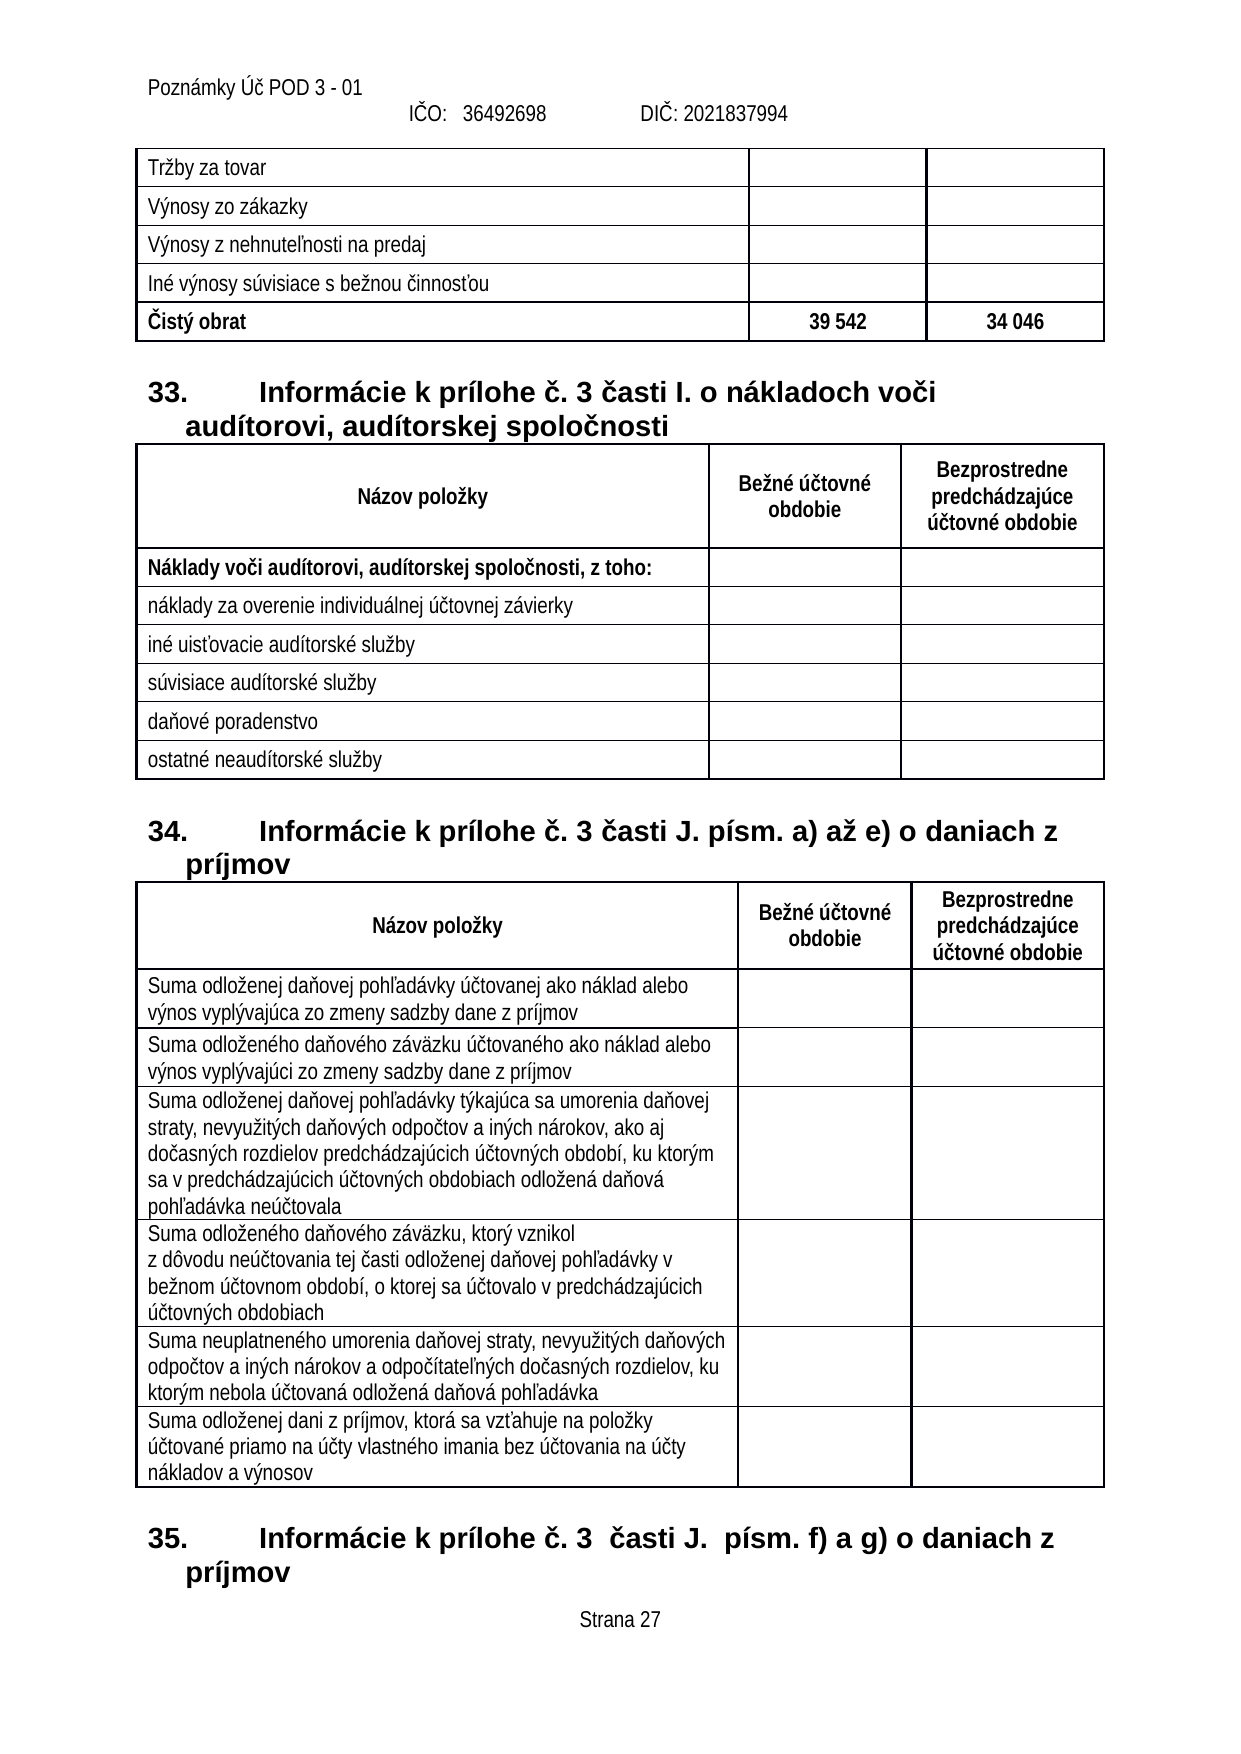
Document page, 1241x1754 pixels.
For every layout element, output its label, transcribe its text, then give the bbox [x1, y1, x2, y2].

table_cell [913, 1028, 1103, 1086]
table_cell Suma odloženého daňového záväzku účtovaného ako náklad alebo výnos vyplývajúci zo zmeny sadzby dane z príjmov [138, 1029, 737, 1086]
table_cell [739, 970, 910, 1027]
table_cell [750, 226, 925, 263]
table_cell [710, 587, 900, 624]
table_header Bežné účtovné obdobie [739, 883, 910, 968]
table_cell [928, 149, 1103, 186]
table_cell daňové poradenstvo [138, 702, 708, 739]
table_cell [902, 664, 1103, 701]
table_cell [902, 741, 1103, 778]
table_cell Tržby za tovar [138, 149, 748, 186]
table_cell [710, 549, 900, 586]
list Informácie k prílohe č. 3 časti J. písm. f) a g) o daniach z príjmov [148, 1521, 1092, 1588]
table_cell 34 046 [928, 303, 1103, 340]
table_cell [710, 741, 900, 778]
table_cell [913, 970, 1103, 1027]
table_cell 39 542 [750, 303, 925, 340]
table_cell [710, 702, 900, 739]
table_cell Suma odloženej daňovej pohľadávky týkajúca sa umorenia daňovej straty, nevyužitých daňových odpočtov a iných nárokov, ako aj dočasných rozdielov predchádzajúcich účtovných období, ku ktorým sa v predchádzajúcich účtovných obdobiach odložená daňová pohľadávka neúčtovala [138, 1087, 737, 1219]
table_cell [750, 149, 925, 186]
table_cell [739, 1220, 910, 1326]
table_cell Výnosy z nehnuteľnosti na predaj [138, 226, 748, 263]
table_cell Suma odloženej daňovej pohľadávky účtovanej ako náklad alebo výnos vyplývajúca zo zmeny sadzby dane z príjmov [138, 970, 737, 1027]
table_header Bežné účtovné obdobie [710, 445, 900, 547]
table_cell [913, 1220, 1103, 1326]
table_cell [928, 187, 1103, 224]
table_cell [902, 702, 1103, 739]
table_cell [928, 264, 1103, 301]
table_cell [902, 625, 1103, 663]
table_cell [750, 264, 925, 301]
table_cell [902, 587, 1103, 624]
table_cell Výnosy zo zákazky [138, 187, 748, 224]
table_cell [739, 1028, 910, 1086]
table_cell súvisiace audítorské služby [138, 664, 708, 701]
table_header Bezprostredne predchádzajúce účtovné obdobie [902, 445, 1103, 547]
table_header Názov položky [138, 883, 737, 968]
table_cell [739, 1407, 910, 1486]
table_cell [750, 187, 925, 224]
table_cell [902, 549, 1103, 586]
table_cell ostatné neaudítorské služby [138, 741, 708, 778]
table_cell [913, 1327, 1103, 1406]
table_cell Suma odloženej dani z príjmov, ktorá sa vzťahuje na položky účtované priamo na účty vlastného imania bez účtovania na účty nákladov a výnosov [138, 1407, 737, 1486]
table_cell Iné výnosy súvisiace s bežnou činnosťou [138, 264, 748, 301]
table_cell Náklady voči audítorovi, audítorskej spoločnosti, z toho: [138, 549, 708, 586]
table_header Bezprostredne predchádzajúce účtovné obdobie [913, 883, 1103, 968]
table_cell [913, 1407, 1103, 1486]
table_cell Čistý obrat [138, 303, 748, 340]
table_cell [710, 664, 900, 701]
table_cell Suma neuplatneného umorenia daňovej straty, nevyužitých daňových odpočtov a iných nárokov a odpočítateľných dočasných rozdielov, ku ktorým nebola účtovaná odložená daňová pohľadávka [138, 1327, 737, 1406]
table_cell Suma odloženého daňového záväzku, ktorý vznikol z dôvodu neúčtovania tej časti odloženej daňovej pohľadávky v bežnom účtovnom období, o ktorej sa účtovalo v predchádzajúcich účtovných obdobiach [138, 1220, 737, 1326]
table_cell [739, 1327, 910, 1406]
list Informácie k prílohe č. 3 časti J. písm. a) až e) o daniach z príjmov [148, 813, 1092, 881]
table_cell náklady za overenie individuálnej účtovnej závierky [138, 587, 708, 624]
table_cell iné uisťovacie audítorské služby [138, 625, 708, 663]
table_cell [928, 226, 1103, 263]
table_header Názov položky [138, 445, 708, 547]
list Informácie k prílohe č. 3 časti I. o nákladoch voči audítorovi, audítorskej spoločnosti [148, 376, 1092, 443]
table_cell [913, 1087, 1103, 1219]
table_cell [739, 1087, 910, 1219]
table_cell [710, 625, 900, 663]
